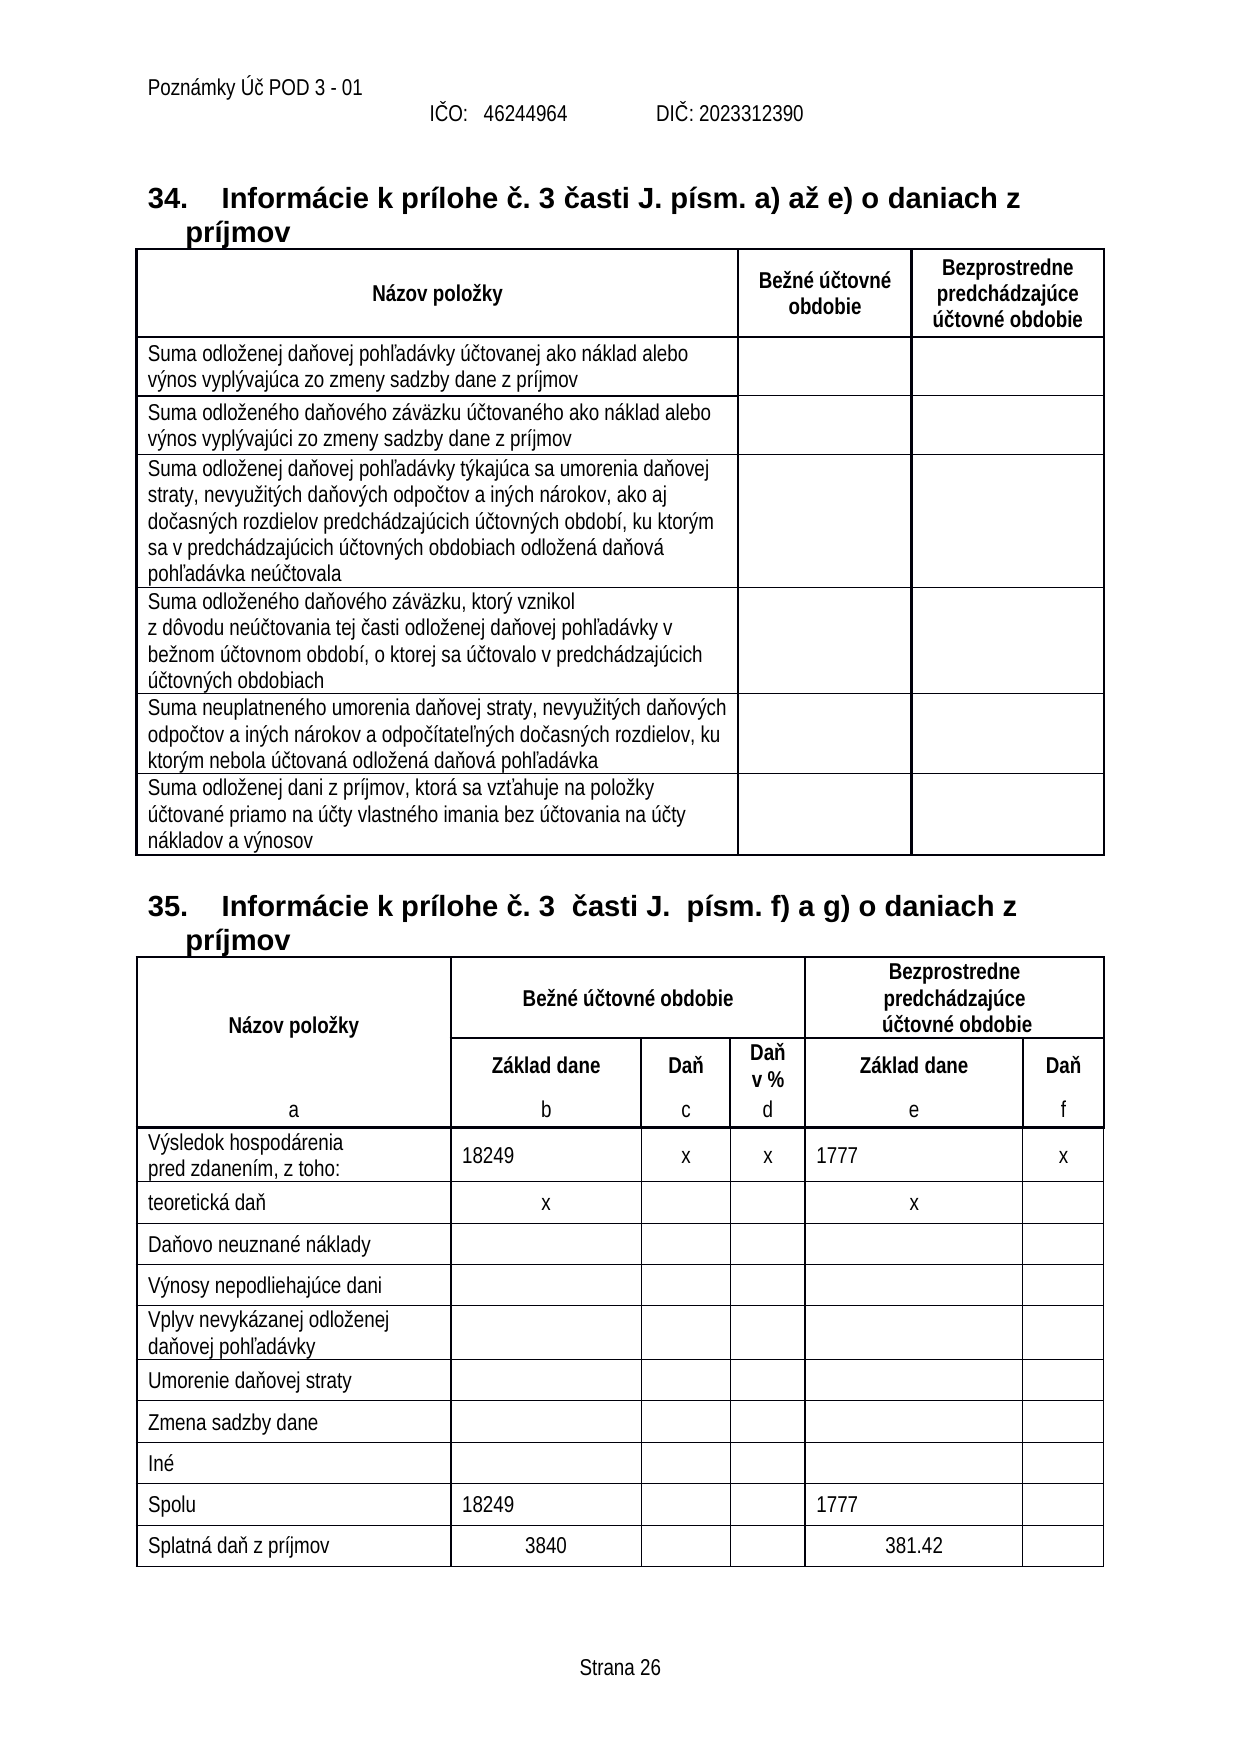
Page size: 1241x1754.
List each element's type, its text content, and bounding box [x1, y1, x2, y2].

table_cell [913, 338, 1103, 395]
table_cell [642, 1484, 730, 1524]
table_cell d [731, 1092, 804, 1126]
table_cell x [731, 1129, 804, 1181]
table_cell [731, 1306, 804, 1359]
table_cell f [1024, 1092, 1103, 1126]
table_cell [642, 1526, 730, 1566]
table_cell Suma neuplatneného umorenia daňovej straty, nevyužitých daňových odpočtov a iných nárokov a odpočítateľných dočasných rozdielov, ku ktorým nebola účtovaná odložená daňová pohľadávka [138, 694, 737, 773]
table_header Názov položky [138, 958, 450, 1092]
table_cell [731, 1443, 804, 1483]
table_cell Iné [138, 1443, 450, 1483]
table_cell [1023, 1224, 1103, 1264]
table_cell c [642, 1092, 729, 1126]
table_cell Suma odloženej daňovej pohľadávky týkajúca sa umorenia daňovej straty, nevyužitých daňových odpočtov a iných nárokov, ako aj dočasných rozdielov predchádzajúcich účtovných období, ku ktorým sa v predchádzajúcich účtovných obdobiach odložená daňová pohľadávka neúčtovala [138, 455, 737, 587]
table_cell [1023, 1360, 1103, 1400]
table_header Názov položky [138, 250, 737, 336]
table_cell [1023, 1401, 1103, 1442]
table_cell [739, 694, 910, 773]
table_cell [1023, 1306, 1103, 1359]
table_cell [806, 1224, 1022, 1264]
table_cell Spolu [138, 1484, 450, 1524]
table_cell [642, 1401, 730, 1442]
table_cell [1023, 1265, 1103, 1305]
table_cell [913, 588, 1103, 693]
table_cell 381,42 [806, 1526, 1022, 1566]
table_cell [731, 1484, 804, 1524]
table_cell Základ dane [806, 1039, 1022, 1092]
table_cell x [1023, 1129, 1103, 1181]
table_cell [913, 396, 1103, 454]
table_cell [1023, 1526, 1103, 1566]
table_cell Splatná daň z príjmov [138, 1526, 450, 1566]
table_cell a [138, 1092, 450, 1126]
table_cell [642, 1443, 730, 1483]
table_cell Základ dane [452, 1039, 640, 1092]
table_cell Výnosy nepodliehajúce dani [138, 1265, 450, 1305]
table_cell 18249 [452, 1484, 641, 1524]
table_cell [1023, 1182, 1103, 1223]
table_cell [731, 1182, 804, 1223]
table_cell [642, 1265, 730, 1305]
table_cell x [452, 1182, 641, 1223]
table_cell [452, 1443, 641, 1483]
table_cell [1023, 1443, 1103, 1483]
table_cell [452, 1306, 641, 1359]
table_cell [1023, 1484, 1103, 1524]
table_cell [642, 1306, 730, 1359]
table_cell [452, 1265, 641, 1305]
table_cell teoretická daň [138, 1182, 450, 1223]
table_cell Suma odloženej dani z príjmov, ktorá sa vzťahuje na položky účtované priamo na účty vlastného imania bez účtovania na účty nákladov a výnosov [138, 774, 737, 853]
table_cell Suma odloženého daňového záväzku účtovaného ako náklad alebo výnos vyplývajúci zo zmeny sadzby dane z príjmov [138, 397, 737, 454]
table_cell Výsledok hospodárenia pred zdanením, z toho: [138, 1129, 450, 1181]
table_cell [806, 1360, 1022, 1400]
table_header Bežné účtovné obdobie [739, 250, 910, 336]
table_cell [731, 1265, 804, 1305]
table_cell x [642, 1129, 730, 1181]
table_header Bezprostredne predchádzajúce účtovné obdobie [806, 958, 1103, 1037]
table_cell e [806, 1092, 1022, 1126]
table_cell x [806, 1182, 1022, 1223]
table_cell [642, 1360, 730, 1400]
table_cell Zmena sadzby dane [138, 1401, 450, 1442]
table_cell [739, 455, 910, 587]
table_cell Vplyv nevykázanej odloženej daňovej pohľadávky [138, 1306, 450, 1359]
table_cell [731, 1224, 804, 1264]
table_cell [913, 455, 1103, 587]
table_cell [731, 1401, 804, 1442]
table_header Bezprostredne predchádzajúce účtovné obdobie [913, 250, 1103, 336]
table_cell [739, 588, 910, 693]
table_cell Daň [642, 1039, 729, 1092]
table_cell Daň v % [731, 1039, 804, 1092]
title Informácie k prílohe č. 3 časti J. písm. a) až e) o daniach z príjmov [148, 181, 1092, 248]
table_cell [739, 338, 910, 395]
table_cell b [452, 1092, 640, 1126]
table_cell [452, 1360, 641, 1400]
table_header Bežné účtovné obdobie [452, 958, 804, 1037]
table_cell [642, 1224, 730, 1264]
table_cell [452, 1401, 641, 1442]
table_cell 1777 [806, 1484, 1022, 1524]
table_cell [913, 774, 1103, 853]
table_cell 3840 [452, 1526, 641, 1566]
table_cell [731, 1360, 804, 1400]
table_cell Suma odloženej daňovej pohľadávky účtovanej ako náklad alebo výnos vyplývajúca zo zmeny sadzby dane z príjmov [138, 338, 737, 395]
table_cell [739, 774, 910, 853]
table_cell Suma odloženého daňového záväzku, ktorý vznikol z dôvodu neúčtovania tej časti odloženej daňovej pohľadávky v bežnom účtovnom období, o ktorej sa účtovalo v predchádzajúcich účtovných obdobiach [138, 588, 737, 693]
table_cell Daňovo neuznané náklady [138, 1224, 450, 1264]
table_cell [913, 694, 1103, 773]
table_cell Daň [1024, 1039, 1103, 1092]
table_cell [806, 1401, 1022, 1442]
title Informácie k prílohe č. 3 časti J. písm. f) a g) o daniach z príjmov [148, 889, 1092, 956]
table_cell [739, 396, 910, 454]
table_cell Umorenie daňovej straty [138, 1360, 450, 1400]
table_cell [806, 1306, 1022, 1359]
table_cell [642, 1182, 730, 1223]
table_cell [806, 1443, 1022, 1483]
table_cell [806, 1265, 1022, 1305]
table_cell [731, 1526, 804, 1566]
table_cell [452, 1224, 641, 1264]
table_cell 1777 [806, 1129, 1022, 1181]
table_cell 18249 [452, 1129, 641, 1181]
